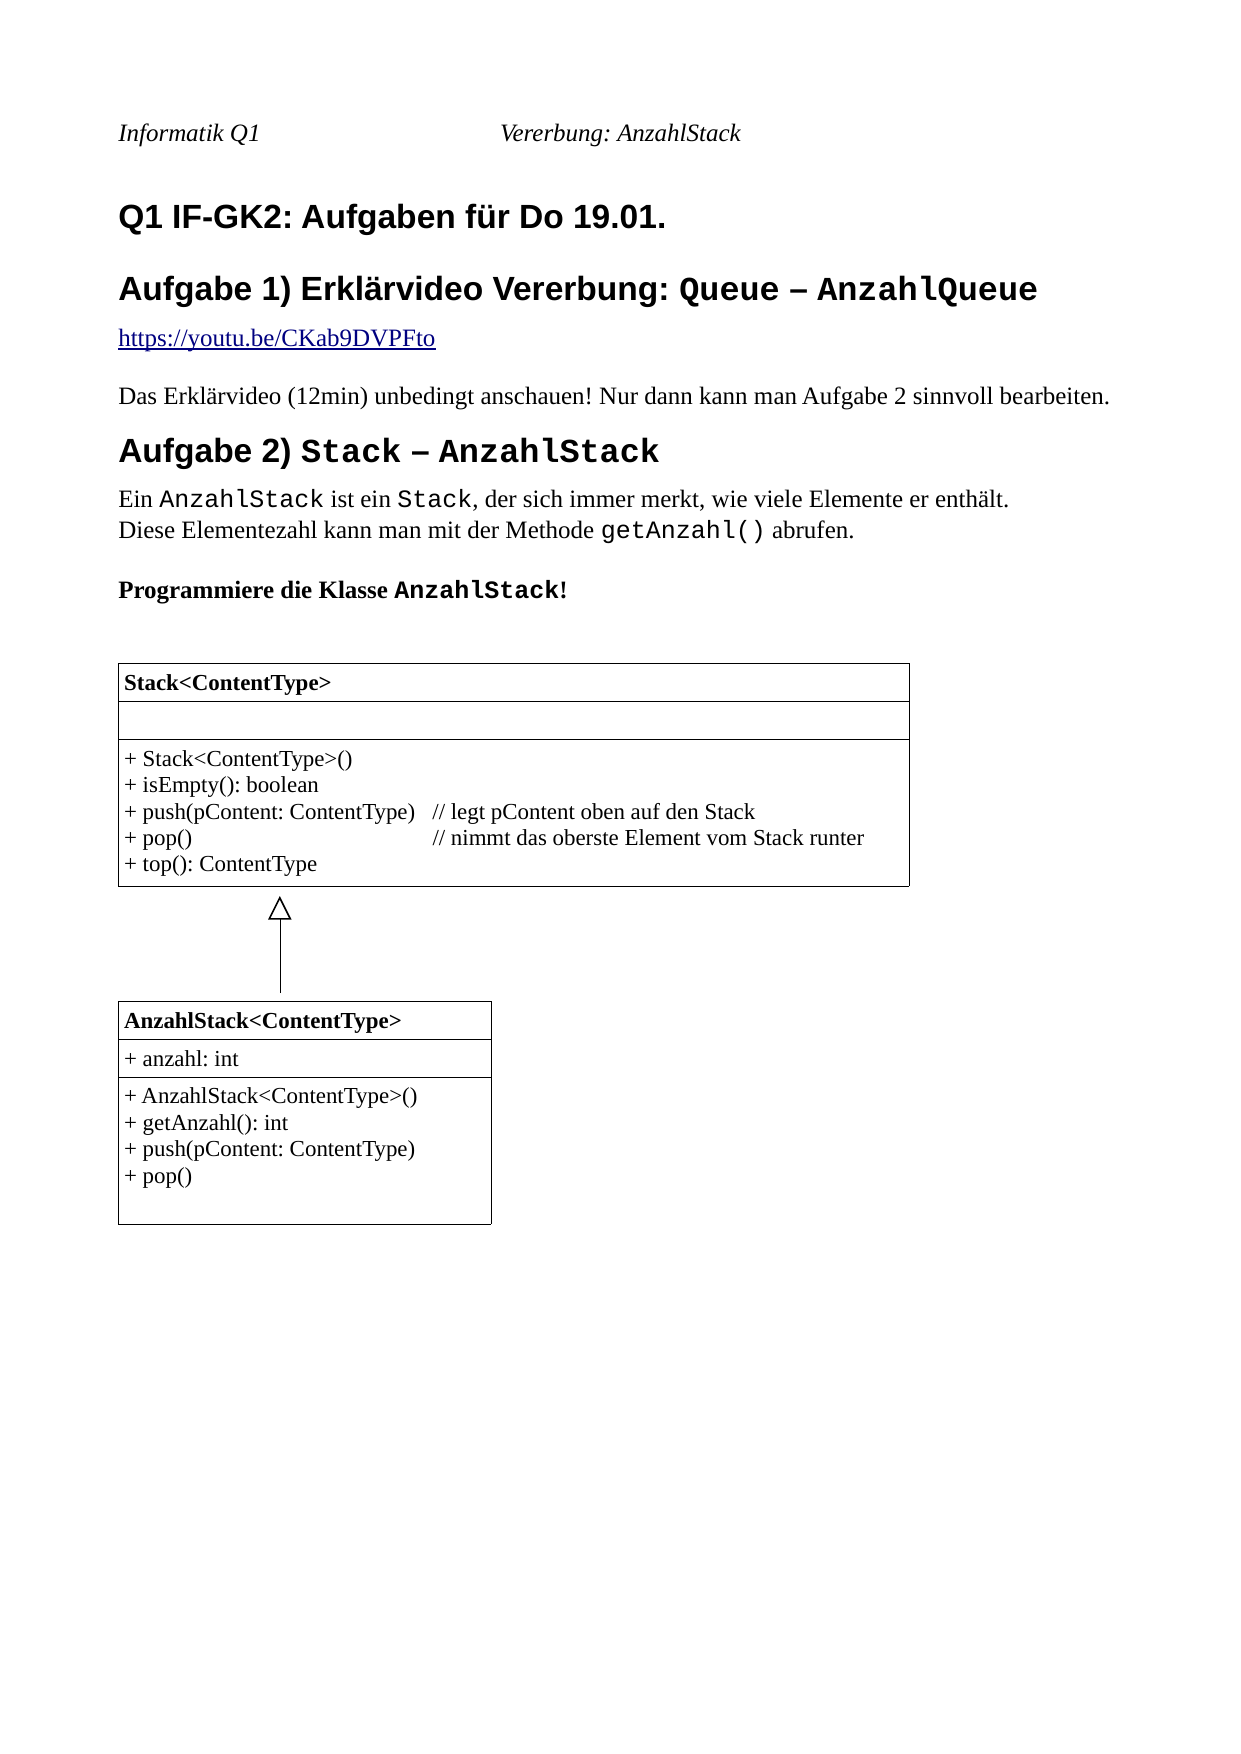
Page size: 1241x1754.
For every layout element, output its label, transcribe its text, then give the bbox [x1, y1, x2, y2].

subtitle Aufgabe 1) Erklärvideo Vererbung: Queue – AnzahlQueue [118, 269, 1122, 311]
table_header AnzahlStack<ContentType> [119, 1002, 491, 1039]
table_cell + AnzahlStack<ContentType>() + getAnzahl(): int + push(pContent: ContentType) + pop() [119, 1078, 491, 1223]
table_cell [119, 702, 909, 739]
text Das Erklärvideo (12min) unbedingt anschauen! Nur dann kann man Aufgabe 2 sinnvoll bearbeiten. [118, 381, 1122, 409]
text Diese Elementezahl kann man mit der Methode getAnzahl() abrufen. [118, 515, 1122, 546]
table_cell + Stack<ContentType>() + isEmpty(): boolean + push(pContent: ContentType) // legt pContent oben auf den Stack + pop() // nimmt das oberste Element vom Stack runter + top(): ContentType [119, 740, 909, 886]
table_header Stack<ContentType> [119, 664, 909, 701]
subtitle Q1 IF-GK2: Aufgaben für Do 19.01. [118, 197, 1122, 236]
text Ein AnzahlStack ist ein Stack, der sich immer merkt, wie viele Elemente er enthält. [118, 484, 1122, 515]
text Programmiere die Klasse AnzahlStack! [118, 575, 1122, 606]
subtitle Aufgabe 2) Stack – AnzahlStack [118, 430, 1122, 472]
text https://youtu.be/CKab9DVPFto [118, 323, 1122, 352]
table_cell + anzahl: int [119, 1040, 491, 1077]
